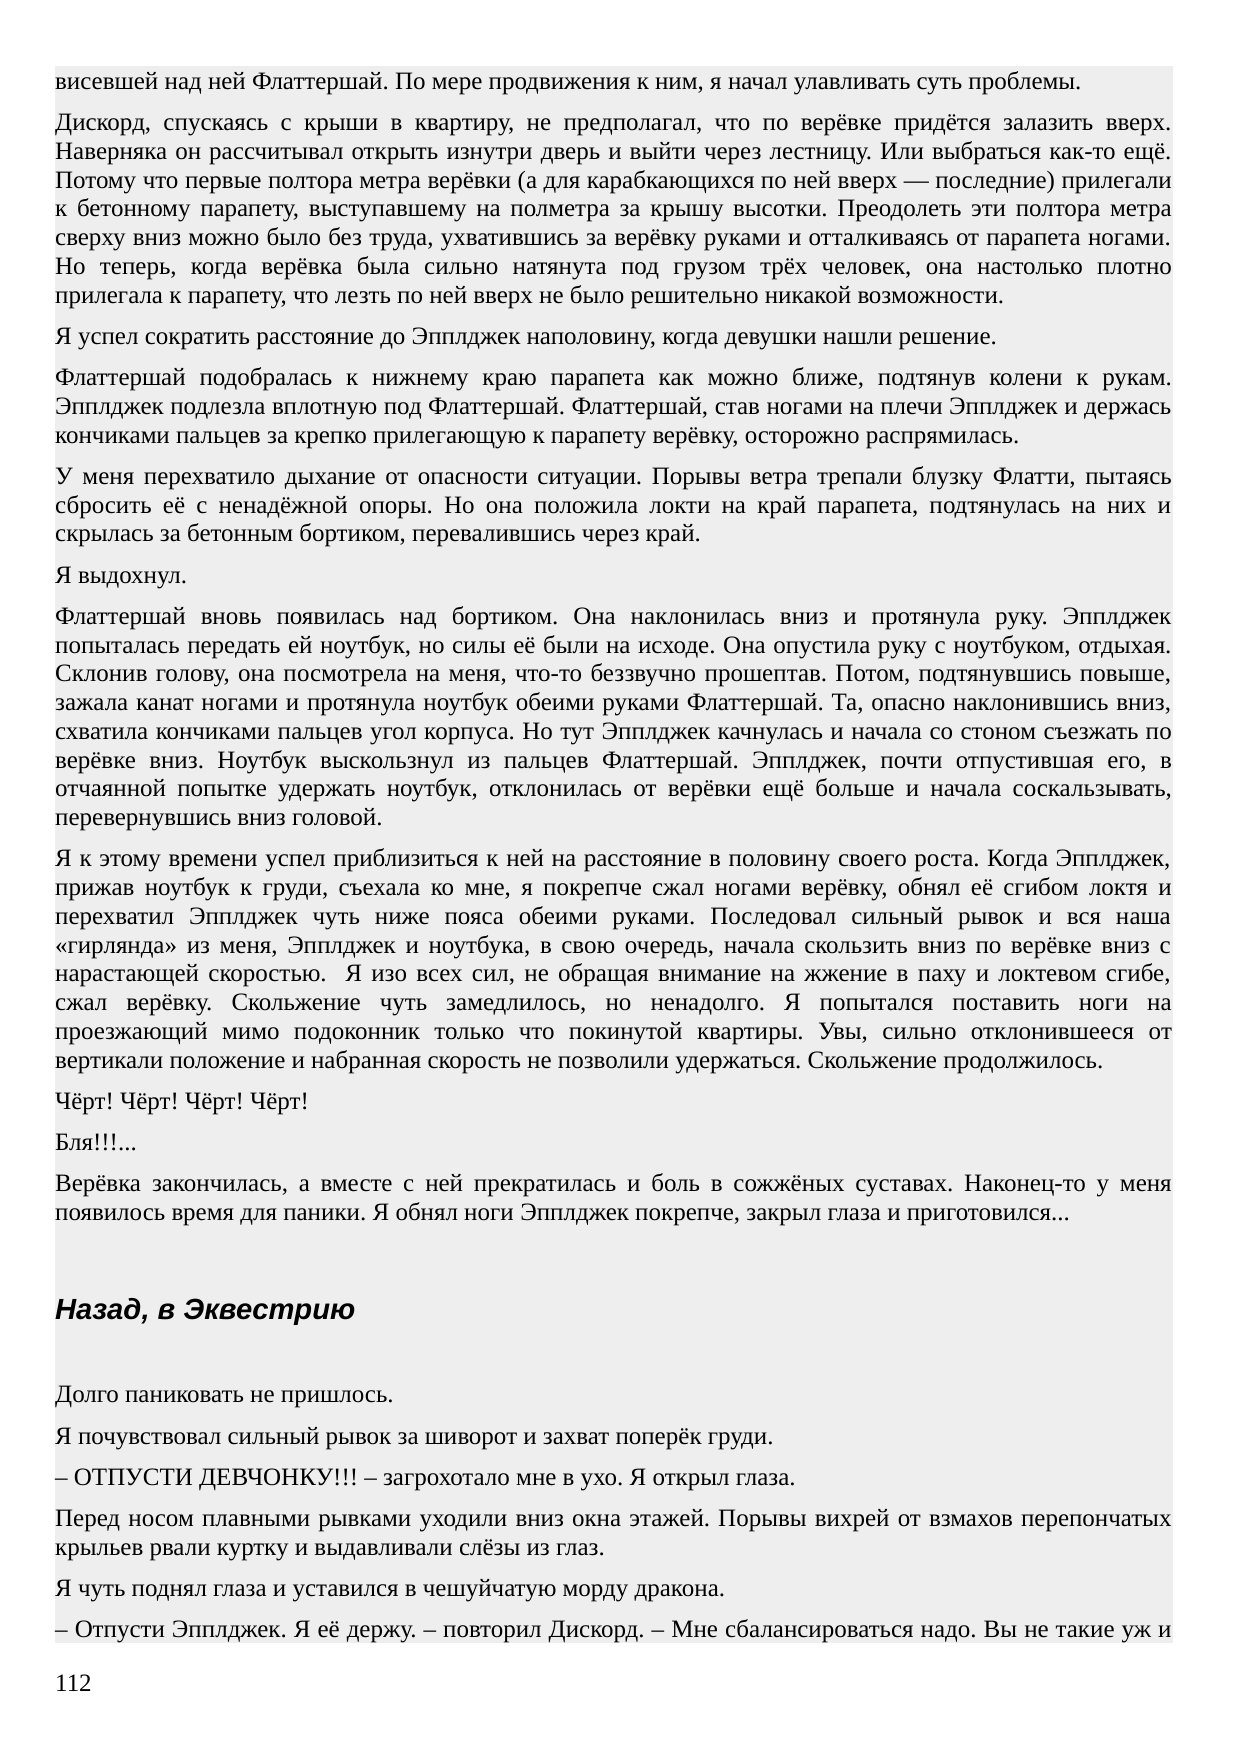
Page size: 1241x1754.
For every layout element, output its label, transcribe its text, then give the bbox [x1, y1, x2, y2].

text – Отпусти Эпплджек. Я её держу. – повторил Дискорд. – Мне сбалансироваться надо. Вы не такие уж и [55, 1614, 1173, 1643]
text Чёрт! Чёрт! Чёрт! Чёрт! [55, 1086, 1173, 1115]
text Перед носом плавными рывками уходили вниз окна этажей. Порывы вихрей от взмахов перепончатых крыльев рвали куртку и выдавливали слёзы из глаз. [55, 1503, 1173, 1561]
text Бля!!!... [55, 1127, 1173, 1156]
text Я чуть поднял глаза и уставился в чешуйчатую морду дракона. [55, 1573, 1173, 1602]
text висевшей над ней Флаттершай. По мере продвижения к ним, я начал улавливать суть проблемы. [55, 66, 1173, 95]
text Я почувствовал сильный рывок за шиворот и захват поперёк груди. [55, 1421, 1173, 1449]
text У меня перехватило дыхание от опасности ситуации. Порывы ветра трепали блузку Флатти, пытаясь сбросить её с ненадёжной опоры. Но она положила локти на край парапета, подтянулась на них и скрылась за бетонным бортиком, перевалившись через край. [55, 461, 1173, 547]
text Дискорд, спускаясь с крыши в квартиру, не предполагал, что по верёвке придётся залазить вверх. Наверняка он рассчитывал открыть изнутри дверь и выйти через лестницу. Или выбраться как-то ещё. Потому что первые полтора метра верёвки (а для карабкающихся по ней вверх — последние) прилегали к бетонному парапету, выступавшему на полметра за крышу высотки. Преодолеть эти полтора метра сверху вниз можно было без труда, ухватившись за верёвку руками и отталкиваясь от парапета ногами. Но теперь, когда верёвка была сильно натянута под грузом трёх человек, она настолько плотно прилегала к парапету, что лезть по ней вверх не было решительно никакой возможности. [55, 107, 1173, 308]
text Флаттершай вновь появилась над бортиком. Она наклонилась вниз и протянула руку. Эпплджек попыталась передать ей ноутбук, но силы её были на исходе. Она опустила руку с ноутбуком, отдыхая. Склонив голову, она посмотрела на меня, что-то беззвучно прошептав. Потом, подтянувшись повыше, зажала канат ногами и протянула ноутбук обеими руками Флаттершай. Та, опасно наклонившись вниз, схватила кончиками пальцев угол корпуса. Но тут Эпплджек качнулась и начала со стоном съезжать по верёвке вниз. Ноутбук выскользнул из пальцев Флаттершай. Эпплджек, почти отпустившая его, в отчаянной попытке удержать ноутбук, отклонилась от верёвки ещё больше и начала соскальзывать, перевернувшись вниз головой. [55, 601, 1173, 831]
text Флаттершай подобралась к нижнему краю парапета как можно ближе, подтянув колени к рукам. Эпплджек подлезла вплотную под Флаттершай. Флаттершай, став ногами на плечи Эпплджек и держась кончиками пальцев за крепко прилегающую к парапету верёвку, осторожно распрямилась. [55, 362, 1173, 448]
text Верёвка закончилась, а вместе с ней прекратилась и боль в сожжёных суставах. Наконец-то у меня появилось время для паники. Я обнял ноги Эпплджек покрепче, закрыл глаза и приготовился... [55, 1168, 1173, 1226]
text Я к этому времени успел приблизиться к ней на расстояние в половину своего роста. Когда Эпплджек, прижав ноутбук к груди, съехала ко мне, я покрепче сжал ногами верёвку, обнял её сгибом локтя и перехватил Эпплджек чуть ниже пояса обеими руками. Последовал сильный рывок и вся наша «гирлянда» из меня, Эпплджек и ноутбука, в свою очередь, начала скользить вниз по верёвке вниз с нарастающей скоростью. Я изо всех сил, не обращая внимание на жжение в паху и локтевом сгибе, сжал верёвку. Скольжение чуть замедлилось, но ненадолго. Я попытался поставить ноги на проезжающий мимо подоконник только что покинутой квартиры. Увы, сильно отклонившееся от вертикали положение и набранная скорость не позволили удержаться. Скольжение продолжилось. [55, 843, 1173, 1073]
text Я выдохнул. [55, 560, 1173, 588]
text Я успел сократить расстояние до Эпплджек наполовину, когда девушки нашли решение. [55, 321, 1173, 350]
text – ОТПУСТИ ДЕВЧОНКУ!!! – загрохотало мне в ухо. Я открыл глаза. [55, 1462, 1173, 1491]
text Долго паниковать не пришлось. [55, 1379, 1173, 1408]
subtitle Назад, в Эквестрию [55, 1292, 1173, 1326]
